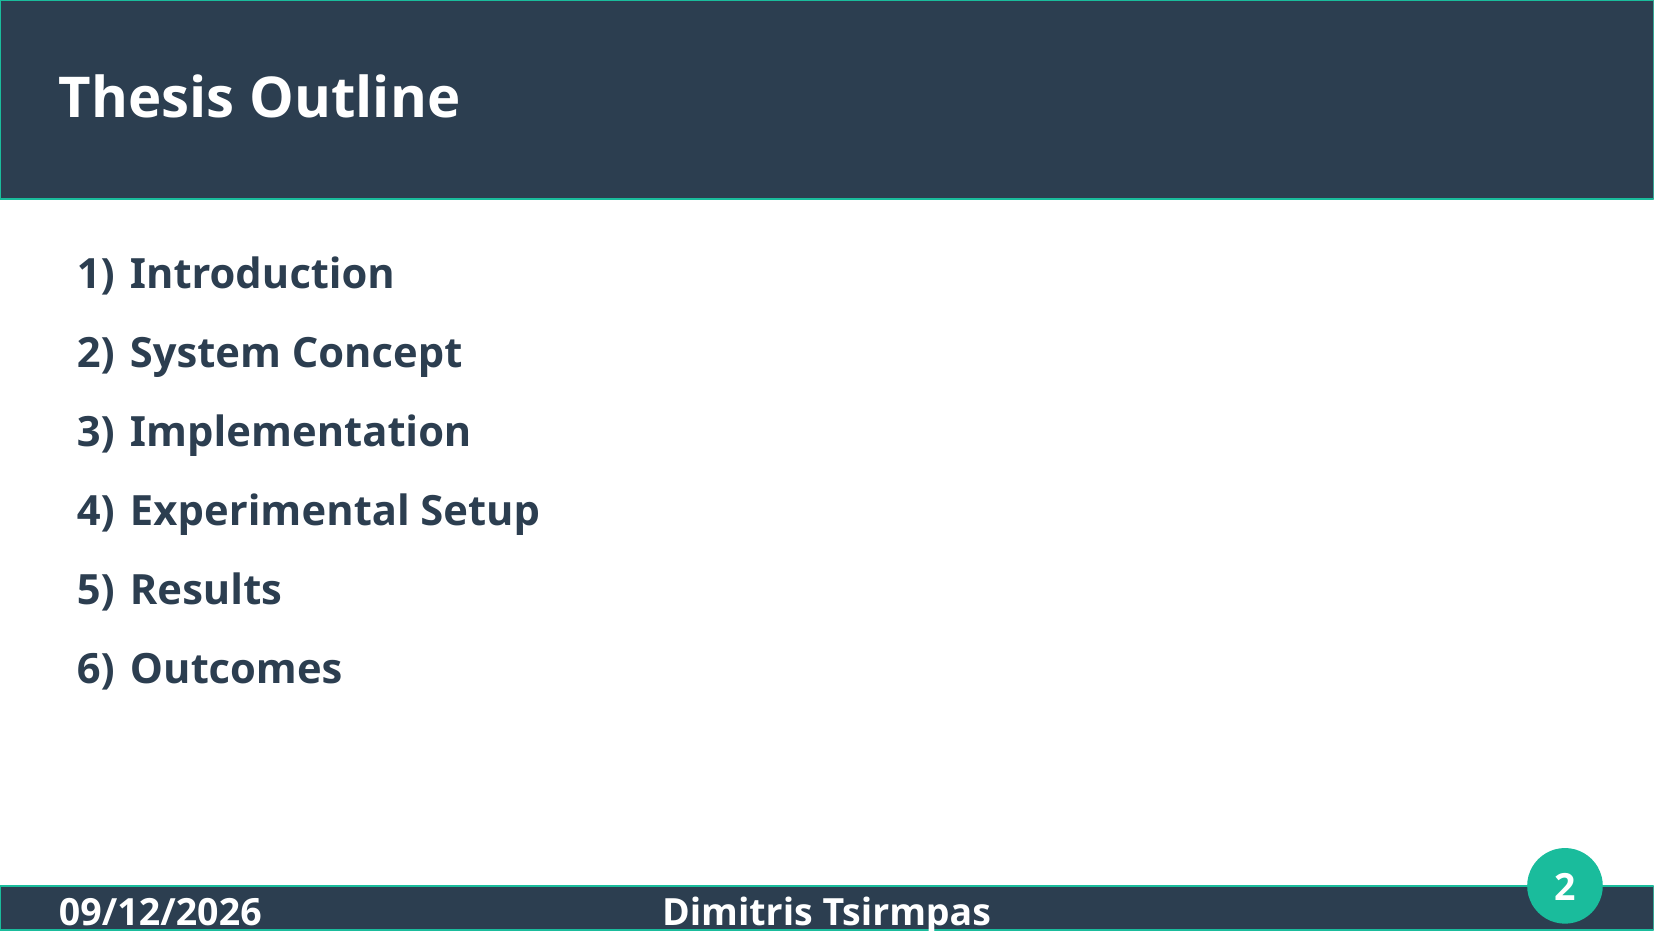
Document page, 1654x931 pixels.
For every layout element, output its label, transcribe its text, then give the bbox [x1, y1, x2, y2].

list Introduction System Concept Implementation Experimental Setup Results Outcomes [59, 243, 1595, 864]
title Thesis Outline [59, 37, 1595, 155]
